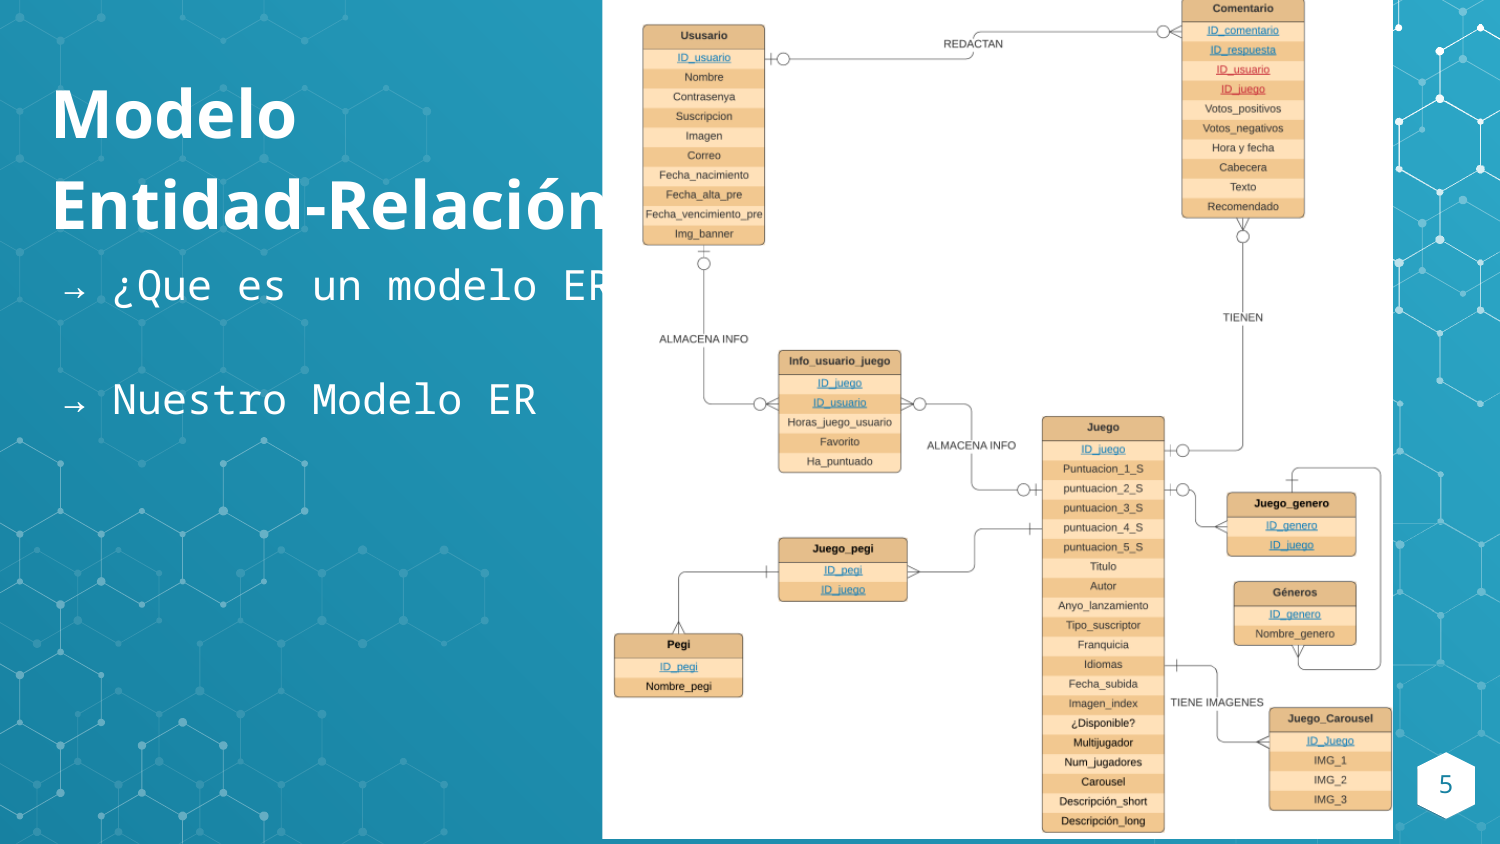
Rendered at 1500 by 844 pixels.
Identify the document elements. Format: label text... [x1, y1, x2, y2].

slide_number [1417, 752, 1475, 819]
text_box Modelo Entidad-Relación [35, 60, 602, 209]
picture [602, 0, 1393, 839]
text_box → ¿Que es un modelo ER? → Nuestro Modelo ER [47, 248, 602, 472]
